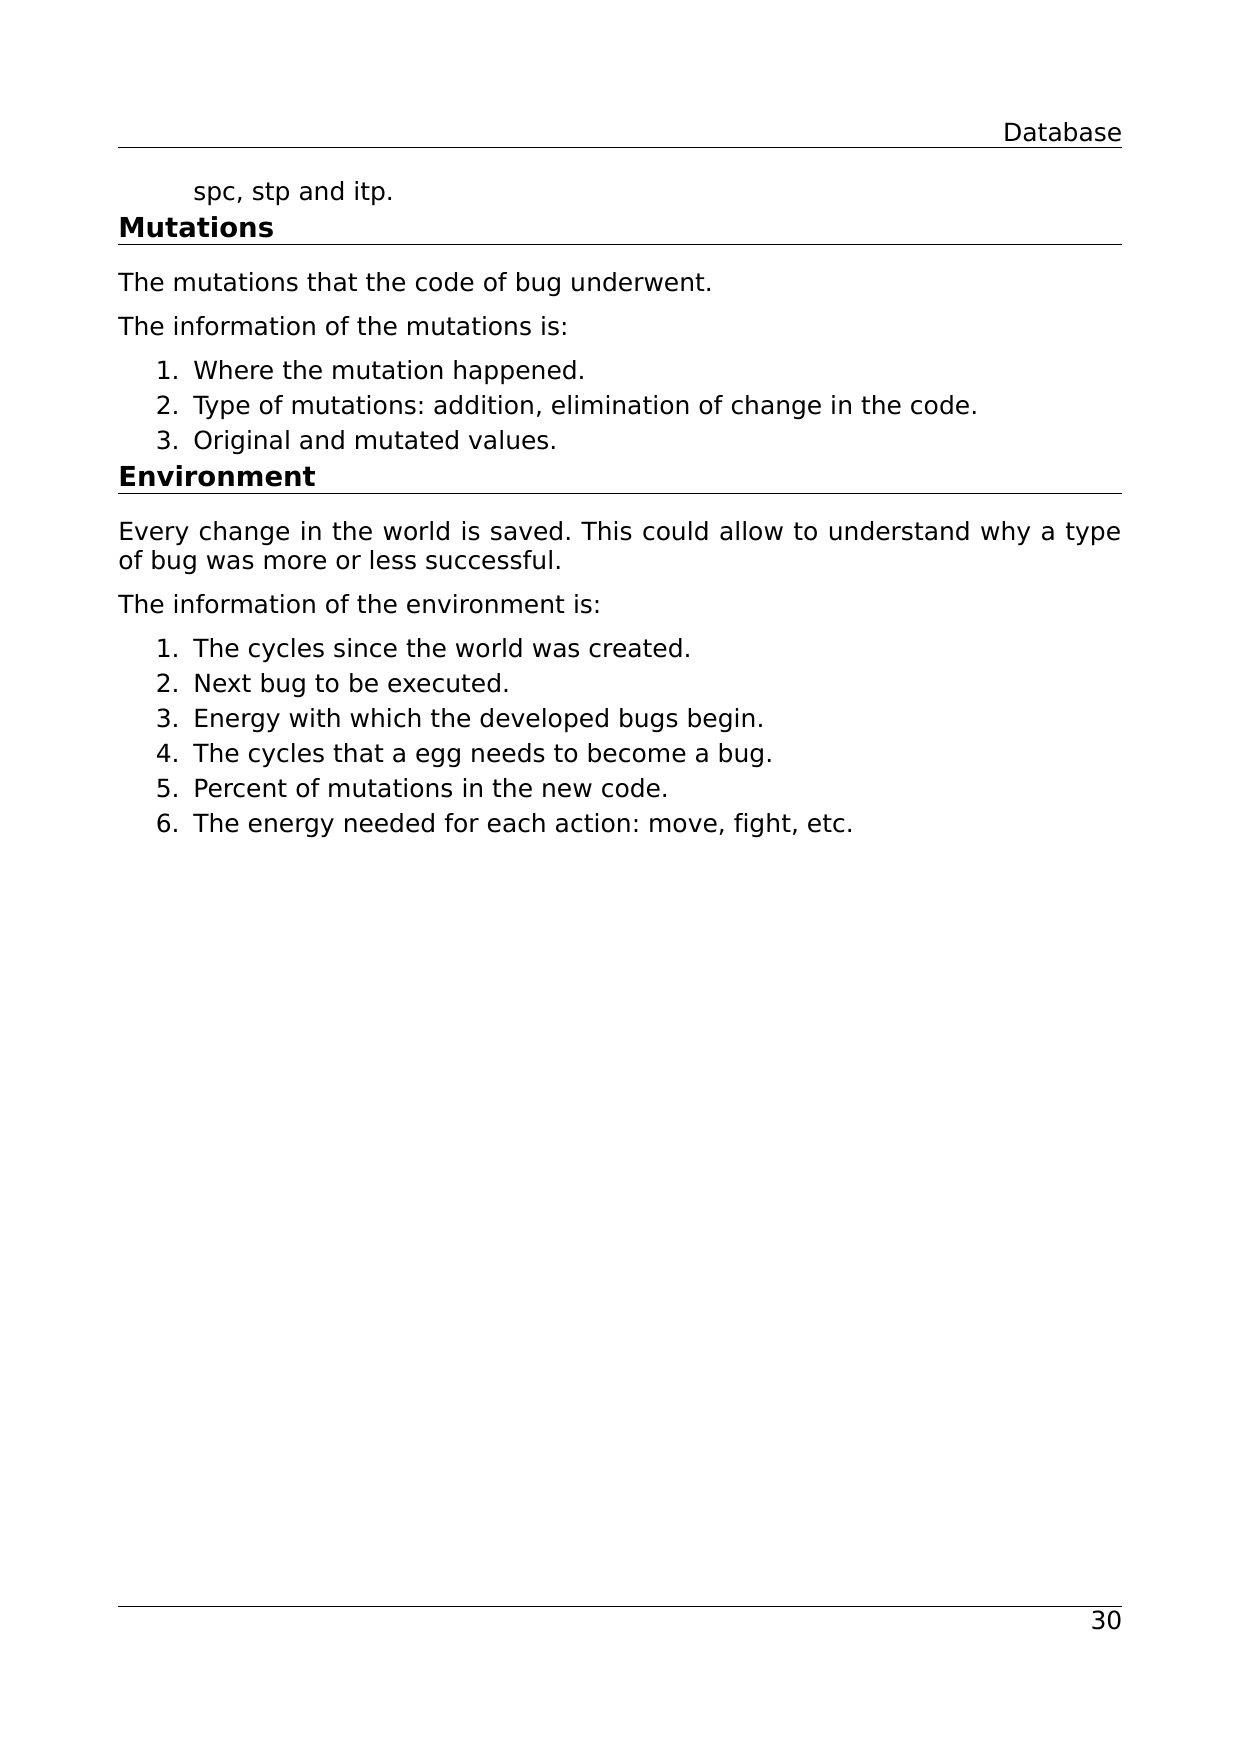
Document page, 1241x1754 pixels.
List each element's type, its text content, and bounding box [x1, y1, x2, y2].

list Energy with which the developed bugs begin. [156, 704, 1122, 733]
text The information of the environment is: [118, 590, 1122, 619]
list spc, stp and itp. [156, 177, 1122, 206]
text The mutations that the code of bug underwent. [118, 268, 1122, 297]
text The information of the mutations is: [118, 312, 1122, 341]
title Environment [118, 461, 1122, 493]
list Percent of mutations in the new code. [156, 774, 1122, 803]
text Every change in the world is saved. This could allow to understand why a type of bug was more or less successful. [118, 517, 1122, 575]
title Mutations [118, 212, 1122, 244]
list Where the mutation happened. [156, 356, 1122, 385]
list Next bug to be executed. [156, 669, 1122, 698]
list Original and mutated values. [156, 426, 1122, 455]
list Type of mutations: addition, elimination of change in the code. [156, 391, 1122, 420]
list The cycles since the world was created. [156, 634, 1122, 663]
list The cycles that a egg needs to become a bug. [156, 739, 1122, 768]
list The energy needed for each action: move, fight, etc. [156, 809, 1122, 839]
